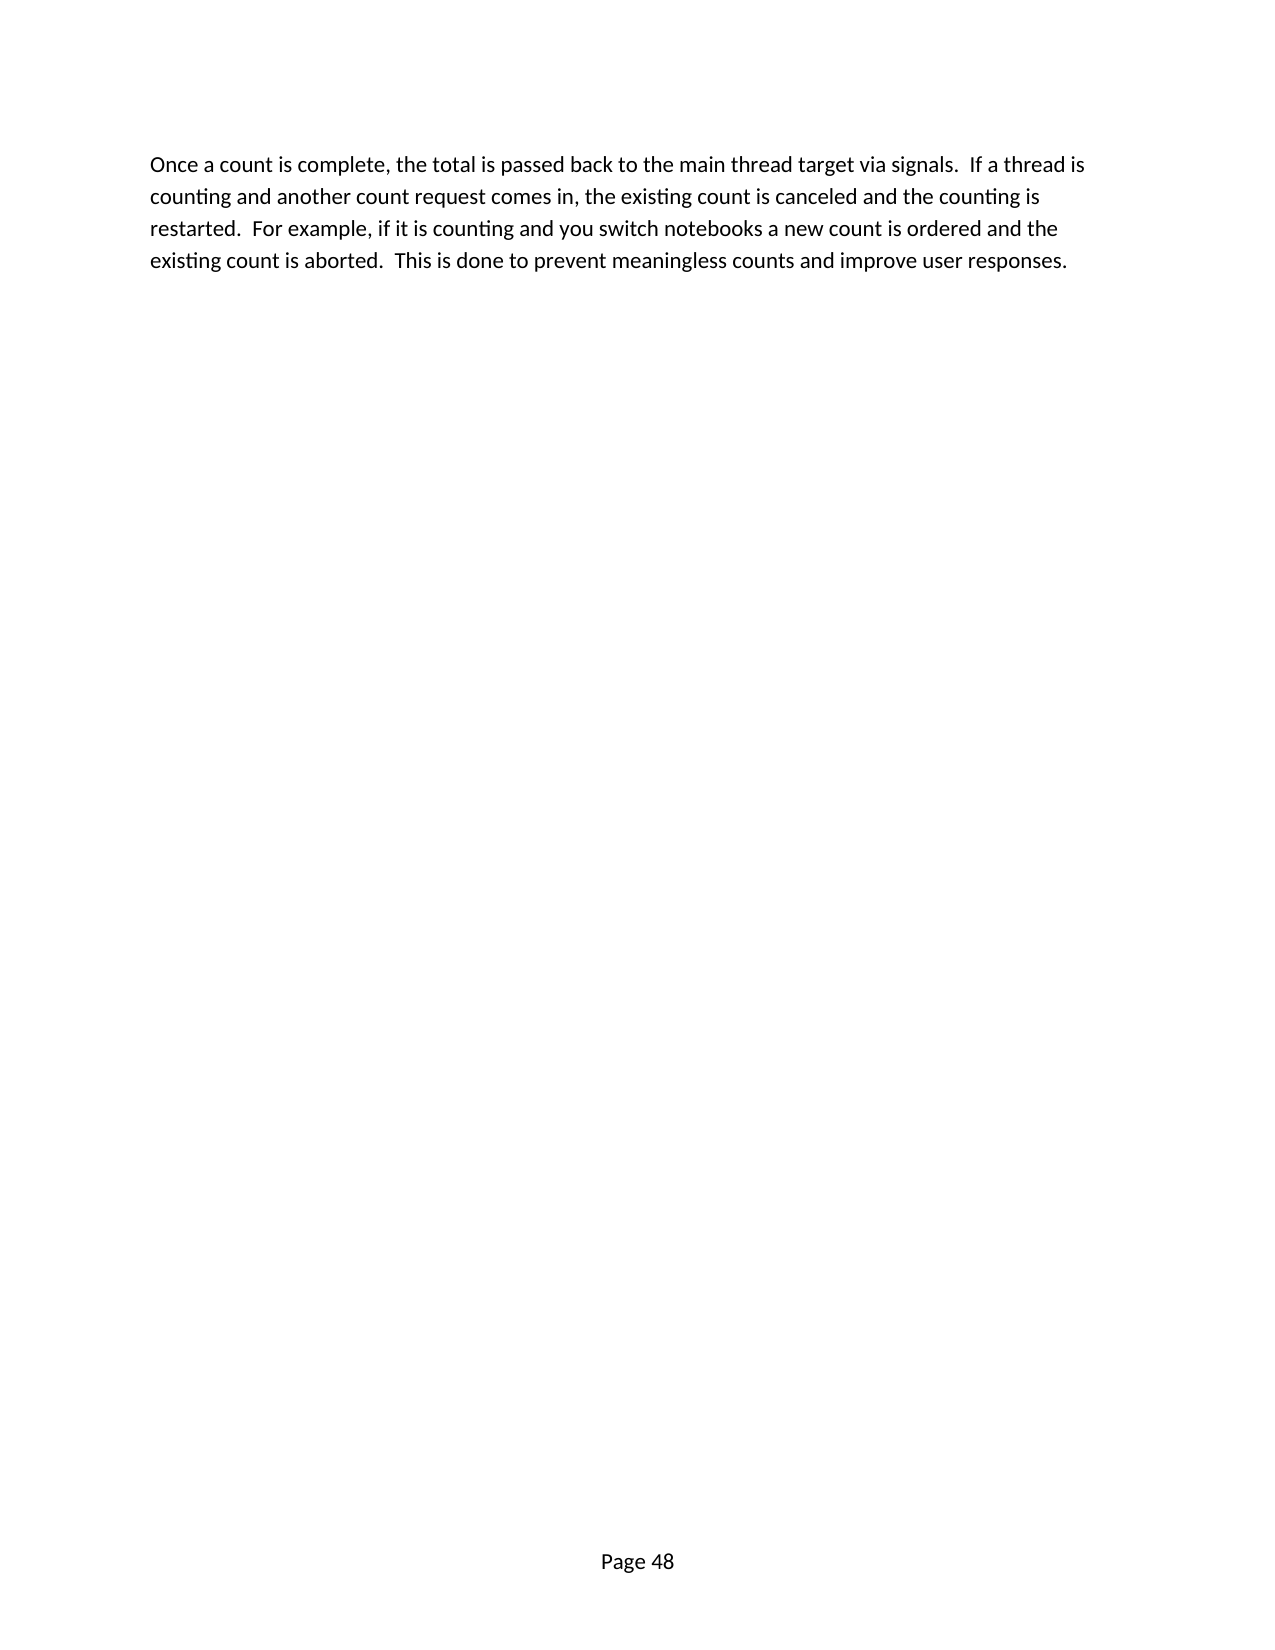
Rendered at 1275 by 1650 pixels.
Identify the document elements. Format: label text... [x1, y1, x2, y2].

text Once a count is complete, the total is passed back to the main thread target via signals. If a thread is counting and another count request comes in, the existing count is canceled and the counting is restarted. For example, if it is counting and you switch notebooks a new count is ordered and the existing count is aborted. This is done to prevent meaningless counts and improve user responses. [150, 150, 1125, 274]
